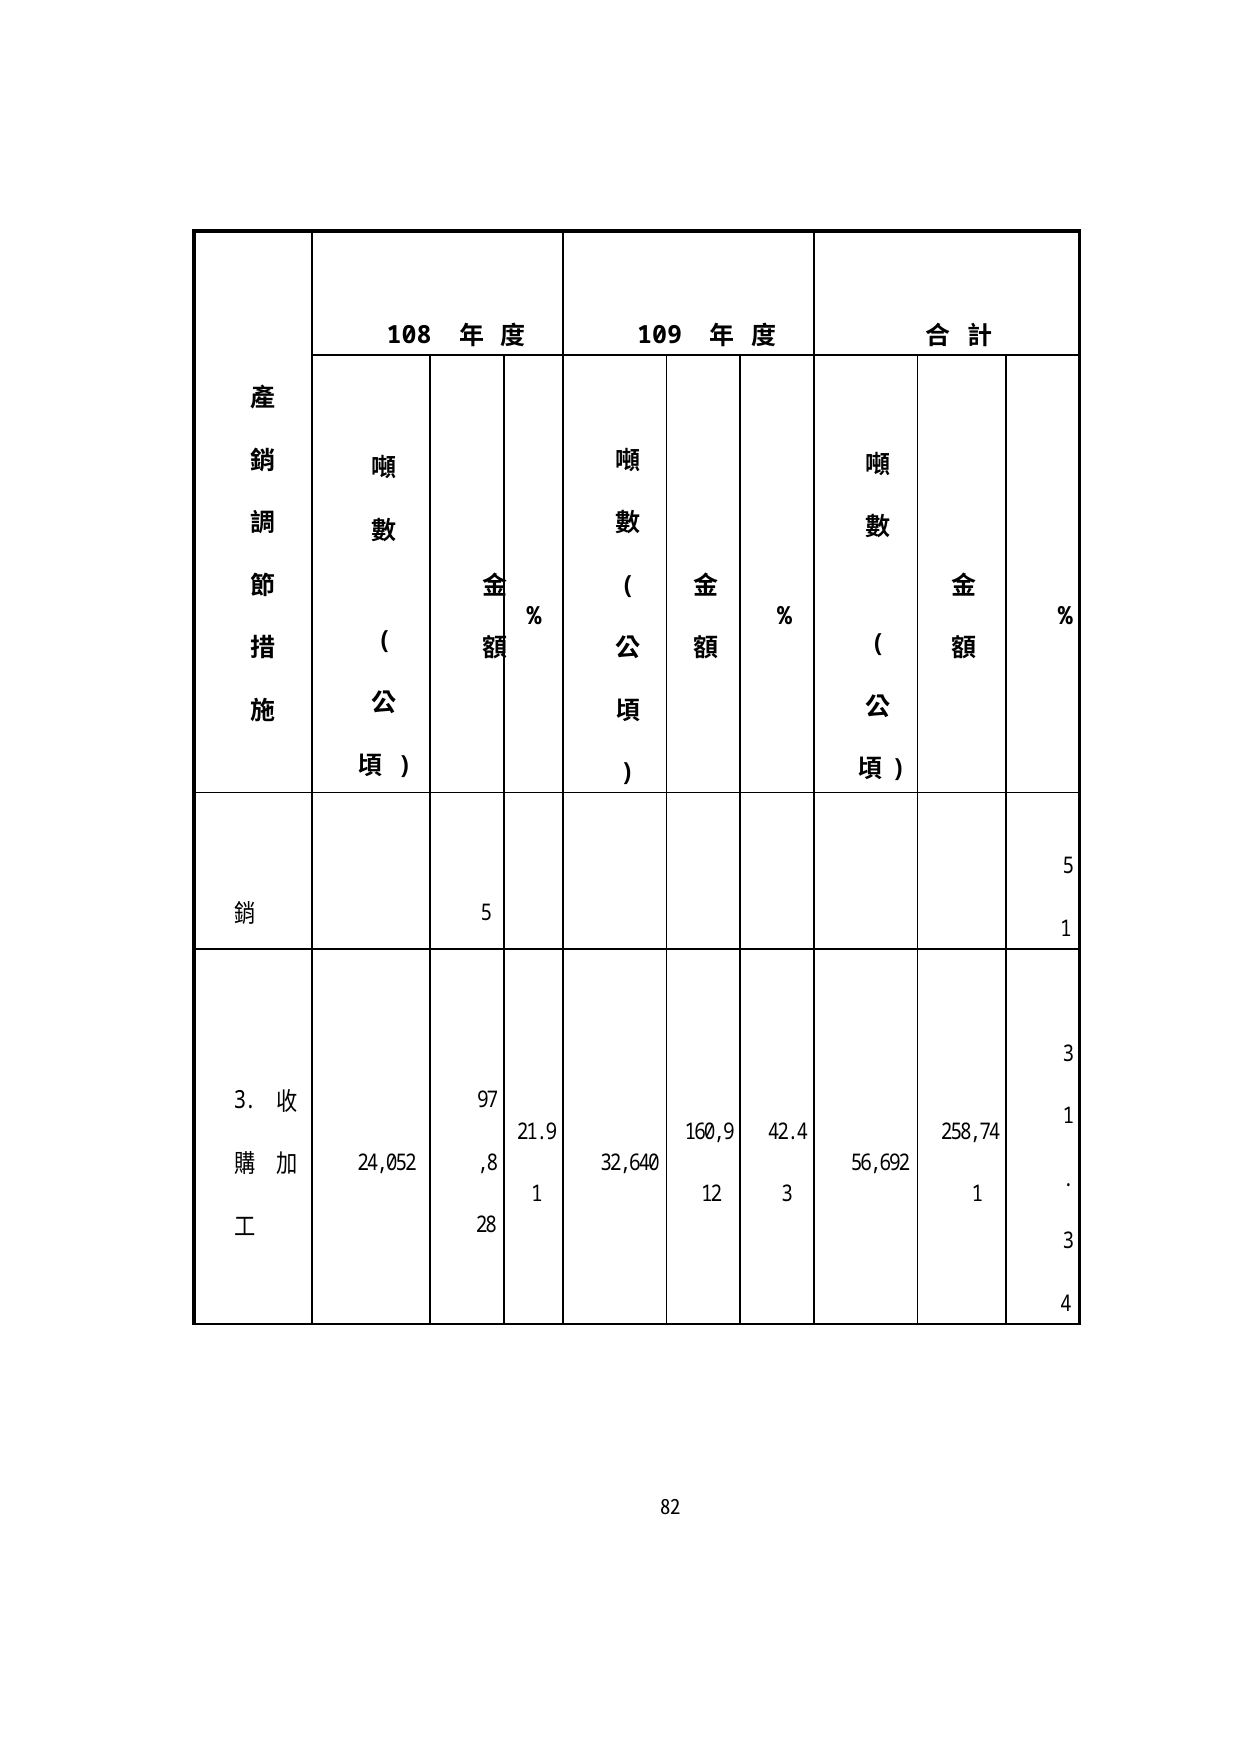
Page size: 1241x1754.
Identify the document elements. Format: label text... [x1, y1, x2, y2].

table_cell 金額 [667, 356, 739, 792]
table_cell 31.34 [1007, 950, 1078, 1323]
table_cell 金額 [918, 356, 1005, 792]
table_header 合計 [815, 233, 1078, 354]
table_cell [505, 793, 562, 948]
table_header 產銷調節措施 [196, 233, 311, 792]
table_cell [918, 793, 1005, 948]
table_cell [313, 793, 429, 948]
table_cell 51 [1007, 793, 1078, 948]
table_cell 金額 [431, 356, 503, 792]
table_cell 噸數 (公頃) [564, 356, 666, 792]
table_cell 24,052 [313, 950, 429, 1323]
table_cell 32,640 [564, 950, 666, 1323]
table_cell 噸數 (公頃) [313, 356, 429, 792]
table_cell 3.收購加工 [196, 950, 311, 1323]
table_cell 56,692 [815, 950, 917, 1323]
table_cell 160,912 [667, 950, 739, 1323]
table_cell 銷 [196, 793, 311, 948]
table_header 109年度 [564, 233, 813, 354]
table_header 108年度 [313, 233, 562, 354]
table_cell 42.43 [741, 950, 813, 1323]
table_cell 5 [431, 793, 503, 948]
table_cell 97,828 [431, 950, 503, 1323]
table_cell [667, 793, 739, 948]
table_cell 21.91 [505, 950, 562, 1323]
table_cell [741, 793, 813, 948]
table_cell 噸數 (公頃) [815, 356, 917, 792]
table_cell % [741, 356, 813, 792]
table_cell 258,741 [918, 950, 1005, 1323]
table_cell % [1007, 356, 1078, 792]
table_cell [815, 793, 917, 948]
table_cell [564, 793, 666, 948]
table_cell % [505, 356, 562, 792]
